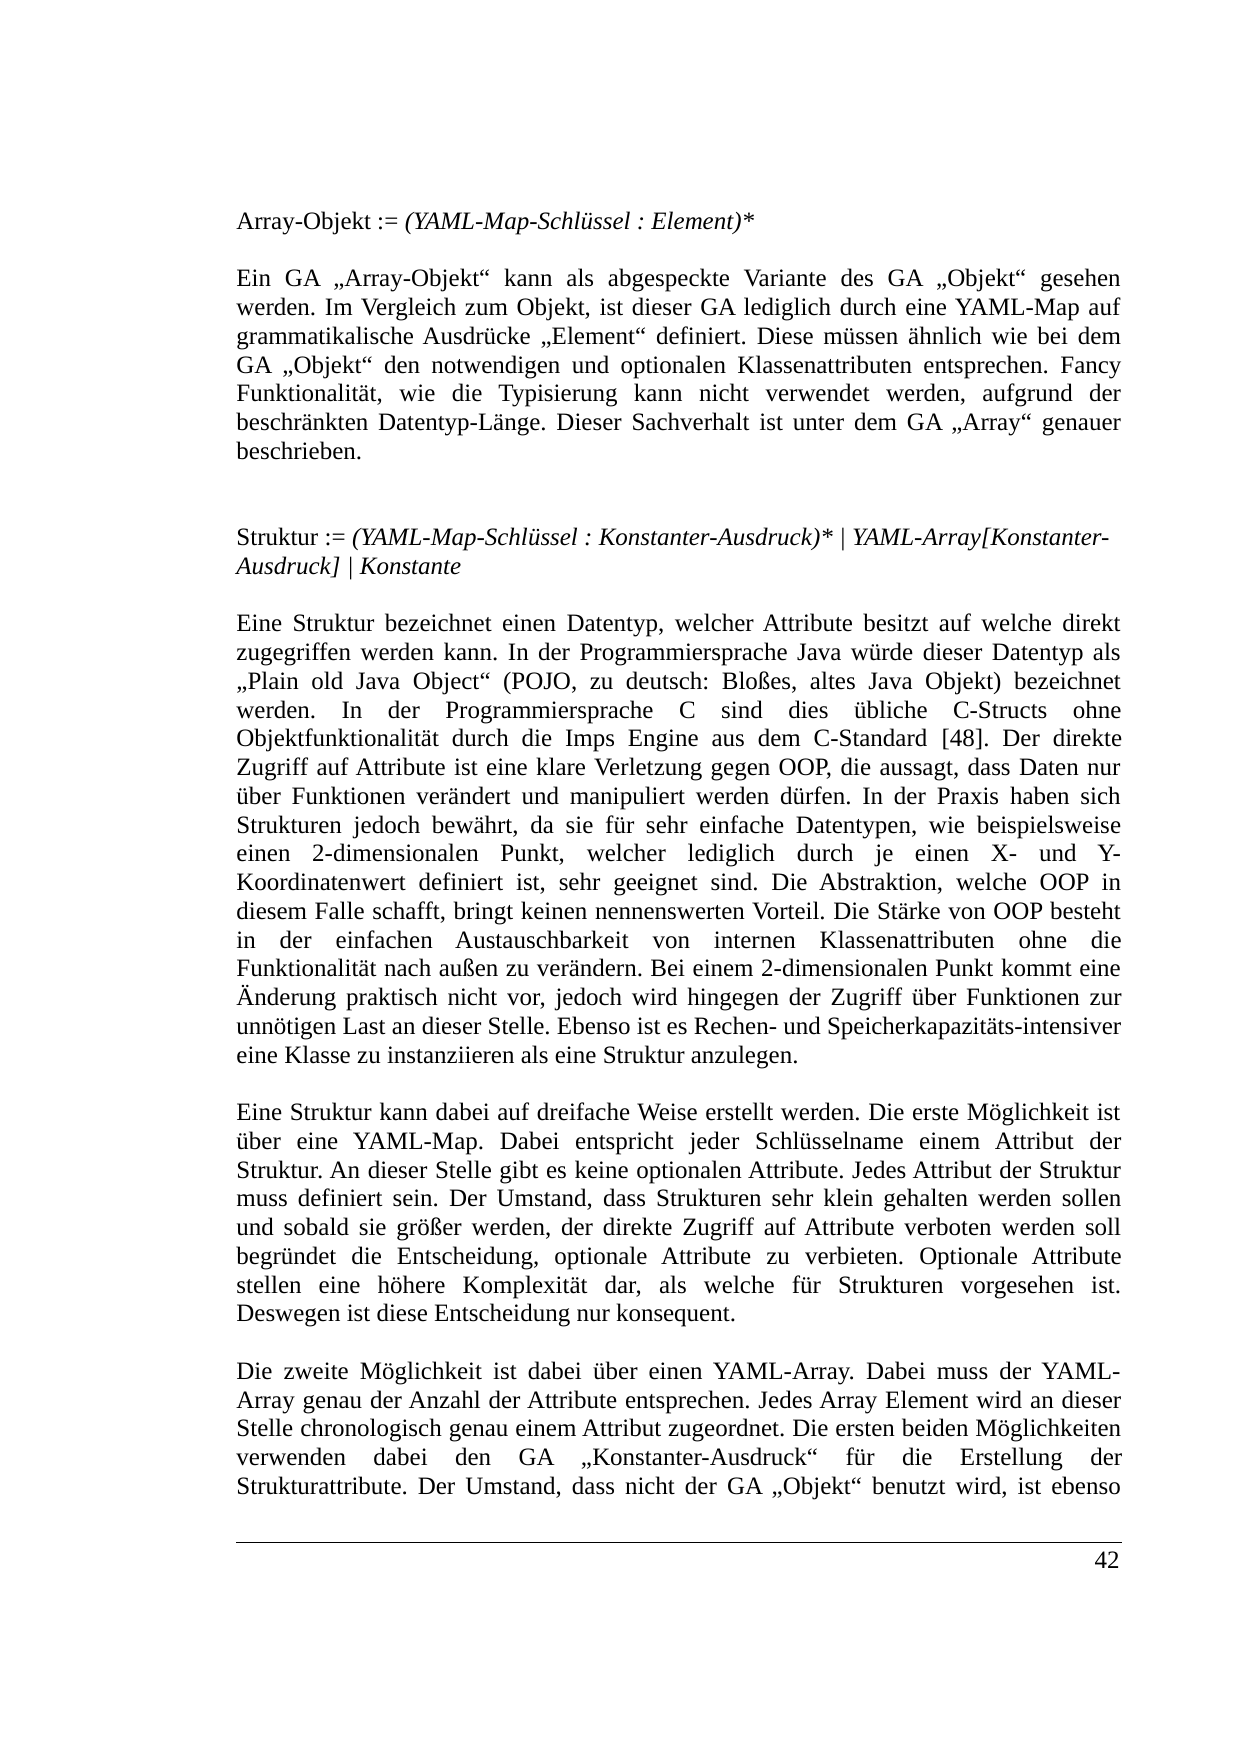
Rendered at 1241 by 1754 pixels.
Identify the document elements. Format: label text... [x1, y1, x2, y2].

text Eine Struktur kann dabei auf dreifache Weise erstellt werden. Die erste Möglichkeit ist über eine YAML-Map. Dabei entspricht jeder Schlüsselname einem Attribut der Struktur. An dieser Stelle gibt es keine optionalen Attribute. Jedes Attribut der Struktur muss definiert sein. Der Umstand, dass Strukturen sehr klein gehalten werden sollen und sobald sie größer werden, der direkte Zugriff auf Attribute verboten werden soll begründet die Entscheidung, optionale Attribute zu verbieten. Optionale Attribute stellen eine höhere Komplexität dar, als welche für Strukturen vorgesehen ist. Deswegen ist diese Entscheidung nur konsequent. [236, 1097, 1122, 1327]
text Ein GA „Array-Objekt“ kann als abgespeckte Variante des GA „Objekt“ gesehen werden. Im Vergleich zum Objekt, ist dieser GA lediglich durch eine YAML-Map auf grammatikalische Ausdrücke „Element“ definiert. Diese müssen ähnlich wie bei dem GA „Objekt“ den notwendigen und optionalen Klassenattributen entsprechen. Fancy Funktionalität, wie die Typisierung kann nicht verwendet werden, aufgrund der beschränkten Datentyp-Länge. Dieser Sachverhalt ist unter dem GA „Array“ genauer beschrieben. [236, 263, 1122, 465]
text Array-Objekt := (YAML-Map-Schlüssel : Element)* [236, 206, 1122, 235]
text Die zweite Möglichkeit ist dabei über einen YAML-Array. Dabei muss der YAML-Array genau der Anzahl der Attribute entsprechen. Jedes Array Element wird an dieser Stelle chronologisch genau einem Attribut zugeordnet. Die ersten beiden Möglichkeiten verwenden dabei den GA „Konstanter-Ausdruck“ für die Erstellung der Strukturattribute. Der Umstand, dass nicht der GA „Objekt“ benutzt wird, ist ebenso [236, 1356, 1122, 1500]
text Struktur := (YAML-Map-Schlüssel : Konstanter-Ausdruck)* | YAML-Array[Konstanter-Ausdruck] | Konstante [236, 522, 1122, 580]
text Eine Struktur bezeichnet einen Datentyp, welcher Attribute besitzt auf welche direkt zugegriffen werden kann. In der Programmiersprache Java würde dieser Datentyp als „Plain old Java Object“ (POJO, zu deutsch: Bloßes, altes Java Objekt) bezeichnet werden. In der Programmiersprache C sind dies übliche C-Structs ohne Objektfunktionalität durch die Imps Engine aus dem C-Standard [48]. Der direkte Zugriff auf Attribute ist eine klare Verletzung gegen OOP, die aussagt, dass Daten nur über Funktionen verändert und manipuliert werden dürfen. In der Praxis haben sich Strukturen jedoch bewährt, da sie für sehr einfache Datentypen, wie beispielsweise einen 2-dimensionalen Punkt, welcher lediglich durch je einen X- und Y-Koordinatenwert definiert ist, sehr geeignet sind. Die Abstraktion, welche OOP in diesem Falle schafft, bringt keinen nennenswerten Vorteil. Die Stärke von OOP besteht in der einfachen Austauschbarkeit von internen Klassenattributen ohne die Funktionalität nach außen zu verändern. Bei einem 2-dimensionalen Punkt kommt eine Änderung praktisch nicht vor, jedoch wird hingegen der Zugriff über Funktionen zur unnötigen Last an dieser Stelle. Ebenso ist es Rechen- und Speicherkapazitäts-intensiver eine Klasse zu instanziieren als eine Struktur anzulegen. [236, 608, 1122, 1068]
